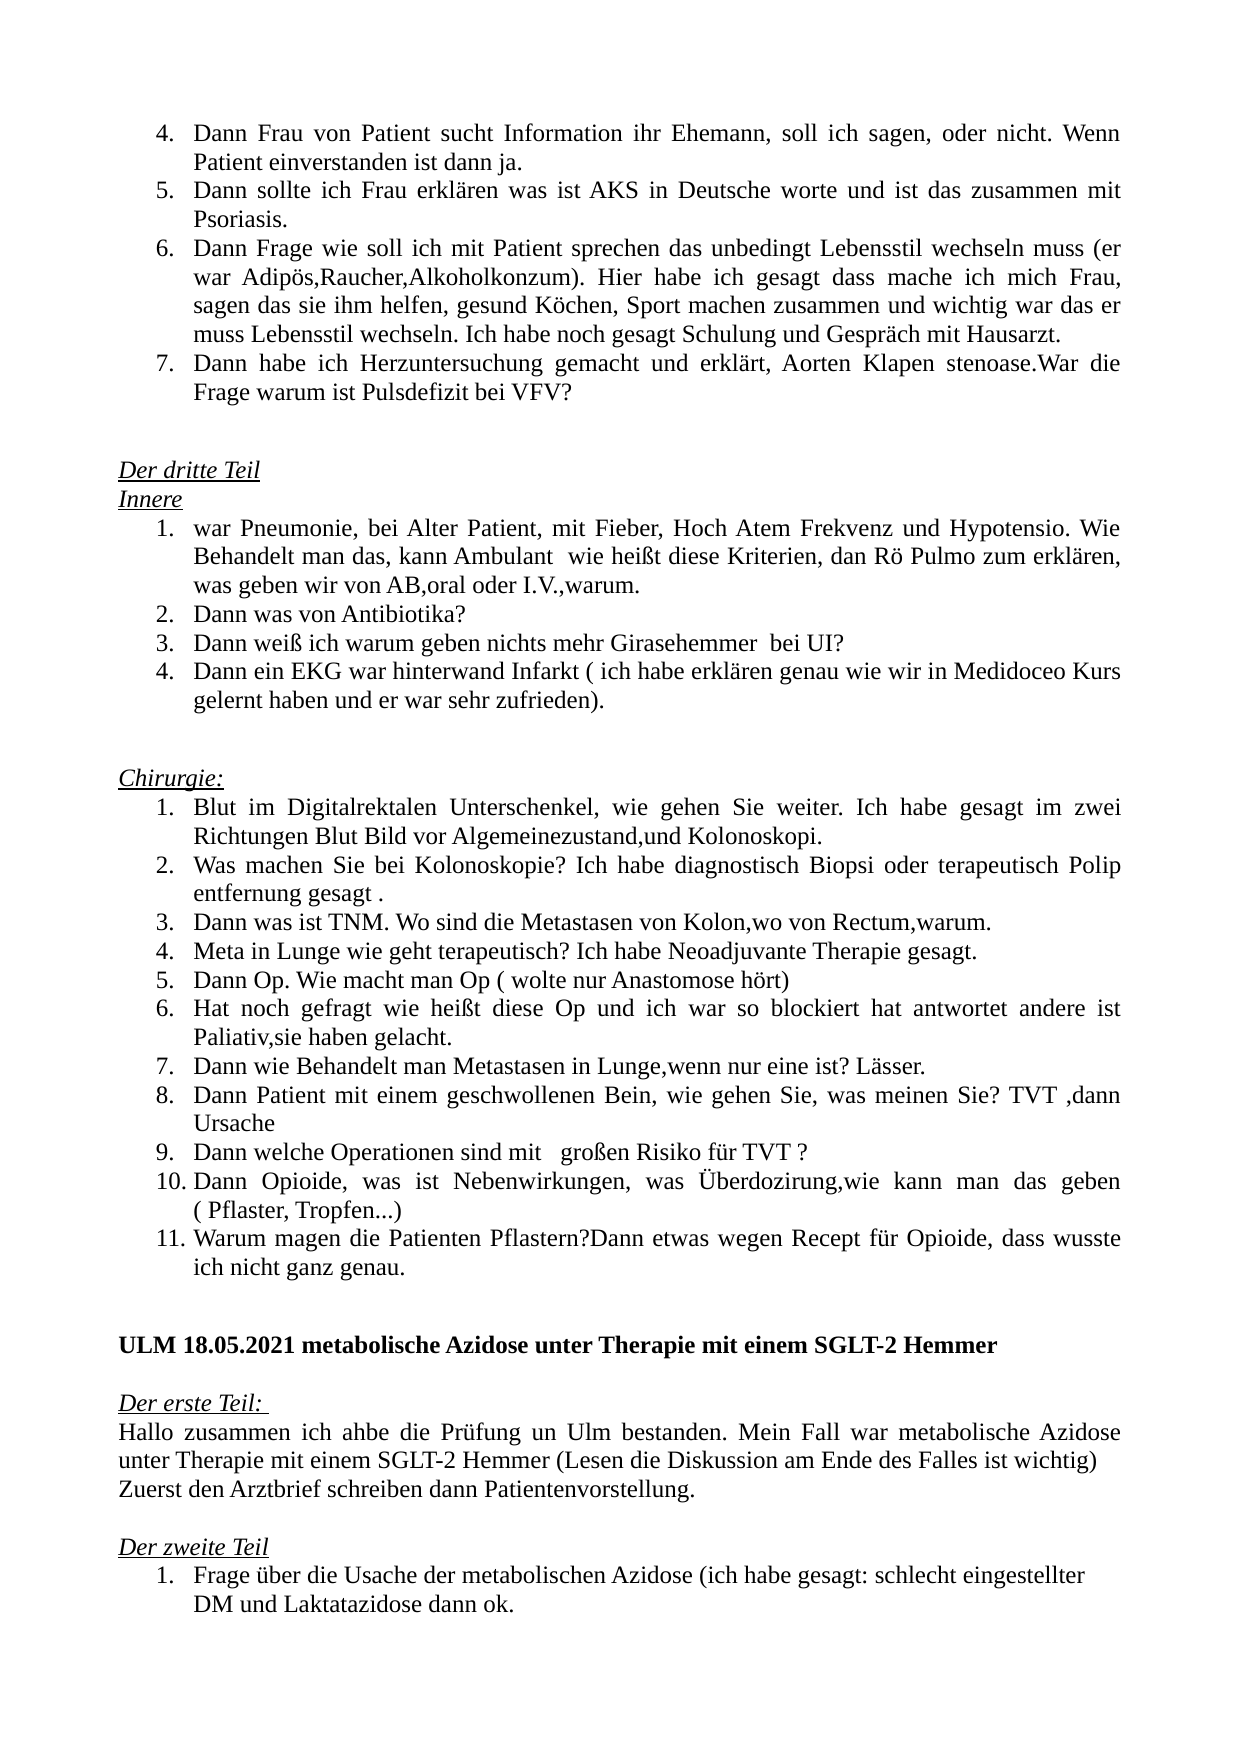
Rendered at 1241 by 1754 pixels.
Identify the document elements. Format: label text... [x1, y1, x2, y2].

list Hat noch gefragt wie heißt diese Op und ich war so blockiert hat antwortet andere ist Paliativ,sie haben gelacht. [156, 993, 1122, 1051]
list Dann wie Behandelt man Metastasen in Lunge,wenn nur eine ist? Lässer. [156, 1051, 1122, 1080]
list Was machen Sie bei Kolonoskopie? Ich habe diagnostisch Biopsi oder terapeutisch Polip entfernung gesagt . [156, 850, 1122, 907]
list Dann weiß ich warum geben nichts mehr Girasehemmer bei UI? [156, 628, 1122, 656]
text Der dritte Teil [118, 455, 1122, 484]
text ULM 18.05.2021 metabolische Azidose unter Therapie mit einem SGLT-2 Hemmer [118, 1331, 1122, 1359]
list Dann Op. Wie macht man Op ( wolte nur Anastomose hört) [156, 965, 1122, 993]
list Dann sollte ich Frau erklären was ist AKS in Deutsche worte und ist das zusammen mit Psoriasis. [156, 176, 1122, 233]
list Dann Patient mit einem geschwollenen Bein, wie gehen Sie, was meinen Sie? TVT ,dann Ursache [156, 1080, 1122, 1137]
text Zuerst den Arztbrief schreiben dann Patientenvorstellung. [118, 1474, 1122, 1503]
text Der zweite Teil [118, 1532, 1122, 1561]
text Hallo zusammen ich ahbe die Prüfung un Ulm bestanden. Mein Fall war metabolische Azidose unter Therapie mit einem SGLT-2 Hemmer (Lesen die Diskussion am Ende des Falles ist wichtig) [118, 1417, 1122, 1474]
list Warum magen die Patienten Pflastern?Dann etwas wegen Recept für Opioide, dass wusste ich nicht ganz genau. [156, 1223, 1122, 1281]
list Dann was von Antibiotika? [156, 599, 1122, 628]
list war Pneumonie, bei Alter Patient, mit Fieber, Hoch Atem Frekvenz und Hypotensio. Wie Behandelt man das, kann Ambulant wie heißt diese Kriterien, dan Rö Pulmo zum erklären, was geben wir von AB,oral oder I.V.,warum. [156, 513, 1122, 599]
list Dann habe ich Herzuntersuchung gemacht und erklärt, Aorten Klapen stenoase.War die Frage warum ist Pulsdefizit bei VFV? [156, 348, 1122, 406]
list Dann was ist TNM. Wo sind die Metastasen von Kolon,wo von Rectum,warum. [156, 907, 1122, 936]
list Blut im Digitalrektalen Unterschenkel, wie gehen Sie weiter. Ich habe gesagt im zwei Richtungen Blut Bild vor Algemeinezustand,und Kolonoskopi. [156, 792, 1122, 850]
list Dann welche Operationen sind mit großen Risiko für TVT ? [156, 1137, 1122, 1166]
list Dann Frau von Patient sucht Information ihr Ehemann, soll ich sagen, oder nicht. Wenn Patient einverstanden ist dann ja. [156, 118, 1122, 176]
list Meta in Lunge wie geht terapeutisch? Ich habe Neoadjuvante Therapie gesagt. [156, 936, 1122, 965]
list Frage über die Usache der metabolischen Azidose (ich habe gesagt: schlecht eingestellter DM und Laktatazidose dann ok. [156, 1561, 1122, 1618]
text Der erste Teil: [118, 1388, 1122, 1417]
list Dann ein EKG war hinterwand Infarkt ( ich habe erklären genau wie wir in Medidoceo Kurs gelernt haben und er war sehr zufrieden). [156, 656, 1122, 714]
text Innere [118, 484, 1122, 513]
list Dann Opioide, was ist Nebenwirkungen, was Überdozirung,wie kann man das geben ( Pflaster, Tropfen...) [156, 1166, 1122, 1223]
list Dann Frage wie soll ich mit Patient sprechen das unbedingt Lebensstil wechseln muss (er war Adipös,Raucher,Alkoholkonzum). Hier habe ich gesagt dass mache ich mich Frau, sagen das sie ihm helfen, gesund Köchen, Sport machen zusammen und wichtig war das er muss Lebensstil wechseln. Ich habe noch gesagt Schulung und Gespräch mit Hausarzt. [156, 233, 1122, 348]
text Chirurgie: [118, 763, 1122, 792]
